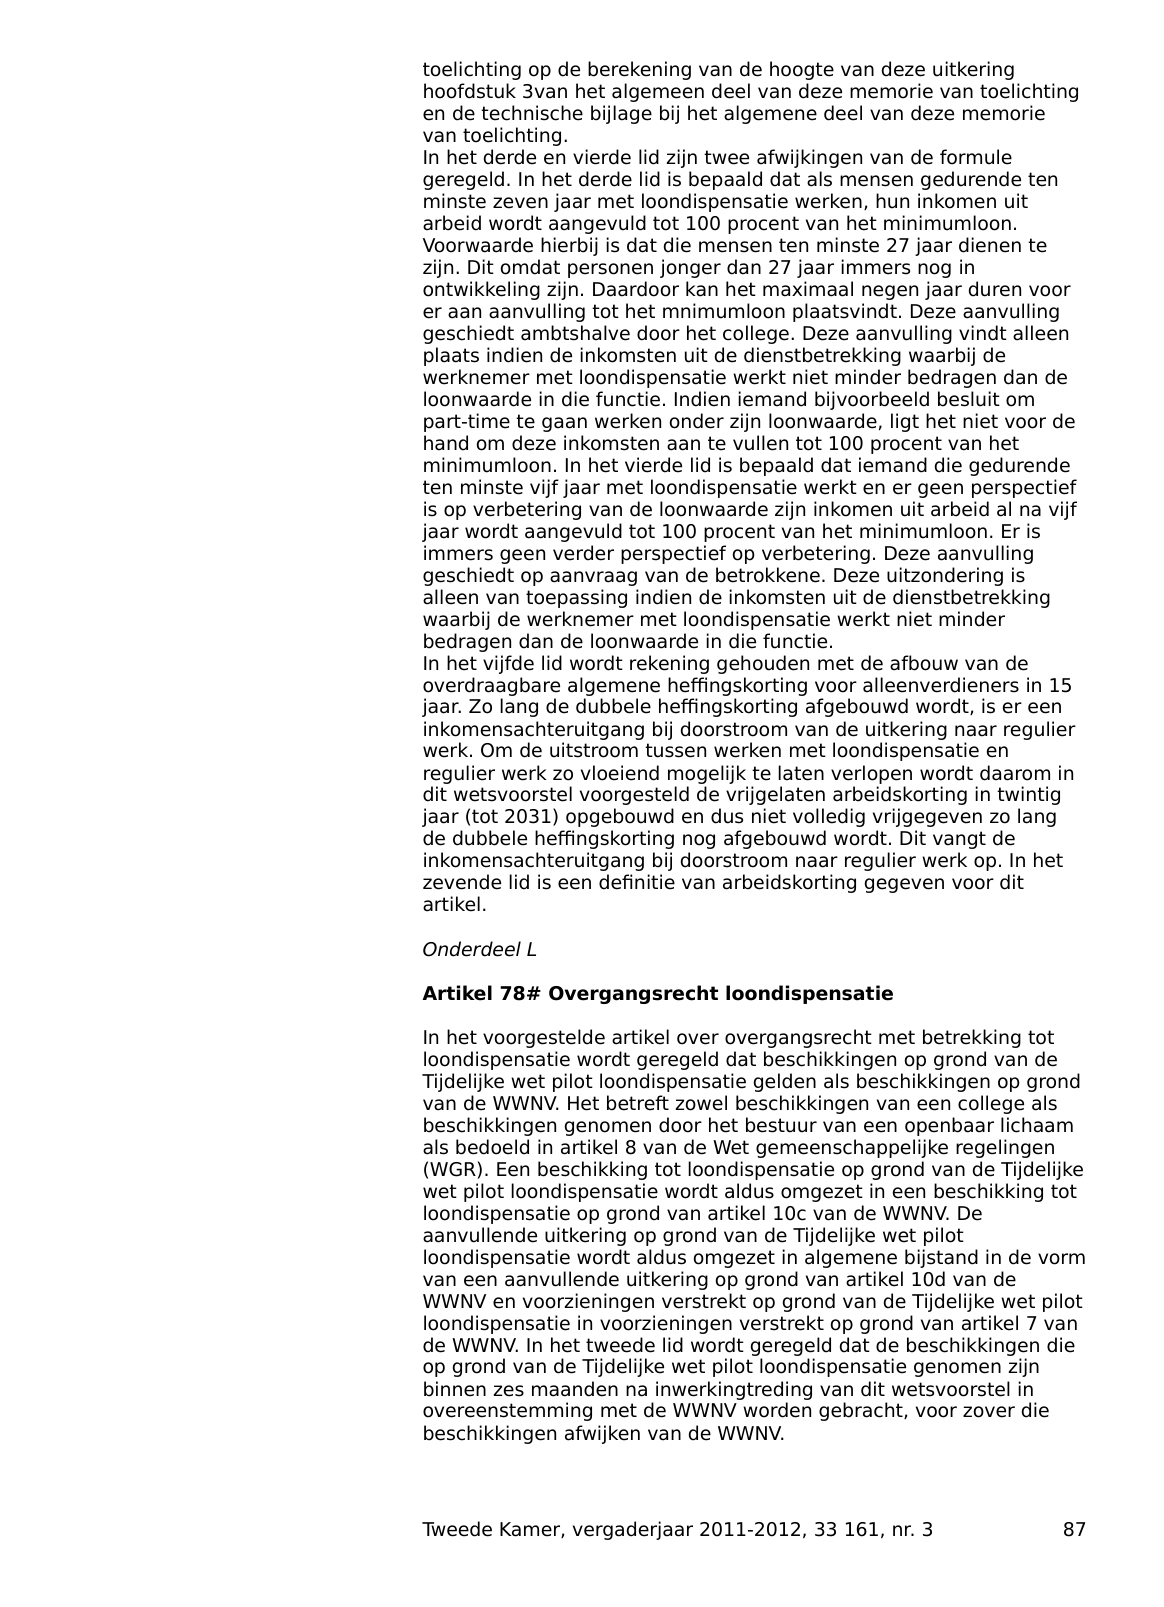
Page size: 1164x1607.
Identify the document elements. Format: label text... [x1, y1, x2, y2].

subtitle Onderdeel L [422, 938, 1087, 960]
text In het derde en vierde lid zijn twee afwijkingen van de formule geregeld. In het derde lid is bepaald dat als mensen gedurende ten minste zeven jaar met loondispensatie werken, hun inkomen uit arbeid wordt aangevuld tot 100 procent van het minimumloon. Voorwaarde hierbij is dat die mensen ten minste 27 jaar dienen te zijn. Dit omdat personen jonger dan 27 jaar immers nog in ontwikkeling zijn. Daardoor kan het maximaal negen jaar duren voor er aan aanvulling tot het mnimumloon plaatsvindt. Deze aanvulling geschiedt ambtshalve door het college. Deze aanvulling vindt alleen plaats indien de inkomsten uit de dienstbetrekking waarbij de werknemer met loondispensatie werkt niet minder bedragen dan de loonwaarde in die functie. Indien iemand bijvoorbeeld besluit om part-time te gaan werken onder zijn loonwaarde, ligt het niet voor de hand om deze inkomsten aan te vullen tot 100 procent van het minimumloon. In het vierde lid is bepaald dat iemand die gedurende ten minste vijf jaar met loondispensatie werkt en er geen perspectief is op verbetering van de loonwaarde zijn inkomen uit arbeid al na vijf jaar wordt aangevuld tot 100 procent van het minimumloon. Er is immers geen verder perspectief op verbetering. Deze aanvulling geschiedt op aanvraag van de betrokkene. Deze uitzondering is alleen van toepassing indien de inkomsten uit de dienstbetrekking waarbij de werknemer met loondispensatie werkt niet minder bedragen dan de loonwaarde in die functie. [422, 147, 1087, 652]
subtitle Artikel 78# Overgangsrecht loondispensatie [422, 983, 1087, 1004]
text In het voorgestelde artikel over overgangsrecht met betrekking tot loondispensatie wordt geregeld dat beschikkingen op grond van de Tijdelijke wet pilot loondispensatie gelden als beschikkingen op grond van de WWNV. Het betreft zowel beschikkingen van een college als beschikkingen genomen door het bestuur van een openbaar lichaam als bedoeld in artikel 8 van de Wet gemeenschappelijke regelingen (WGR). Een beschikking tot loondispensatie op grond van de Tijdelijke wet pilot loondispensatie wordt aldus omgezet in een beschikking tot loondispensatie op grond van artikel 10c van de WWNV. De aanvullende uitkering op grond van de Tijdelijke wet pilot loondispensatie wordt aldus omgezet in algemene bijstand in de vorm van een aanvullende uitkering op grond van artikel 10d van de WWNV en voorzieningen verstrekt op grond van de Tijdelijke wet pilot loondispensatie in voorzieningen verstrekt op grond van artikel 7 van de WWNV. In het tweede lid wordt geregeld dat de beschikkingen die op grond van de Tijdelijke wet pilot loondispensatie genomen zijn binnen zes maanden na inwerkingtreding van dit wetsvoorstel in overeenstemming met de WWNV worden gebracht, voor zover die beschikkingen afwijken van de WWNV. [422, 1027, 1087, 1444]
text In het vijfde lid wordt rekening gehouden met de afbouw van de overdraagbare algemene heffingskorting voor alleenverdieners in 15 jaar. Zo lang de dubbele heffingskorting afgebouwd wordt, is er een inkomensachteruitgang bij doorstroom van de uitkering naar regulier werk. Om de uitstroom tussen werken met loondispensatie en regulier werk zo vloeiend mogelijk te laten verlopen wordt daarom in dit wetsvoorstel voorgesteld de vrijgelaten arbeidskorting in twintig jaar (tot 2031) opgebouwd en dus niet volledig vrijgegeven zo lang de dubbele heffingskorting nog afgebouwd wordt. Dit vangt de inkomensachteruitgang bij doorstroom naar regulier werk op. In het zevende lid is een definitie van arbeidskorting gegeven voor dit artikel. [422, 652, 1087, 916]
text toelichting op de berekening van de hoogte van deze uitkering hoofdstuk 3van het algemeen deel van deze memorie van toelichting en de technische bijlage bij het algemene deel van deze memorie van toelichting. [422, 59, 1087, 147]
